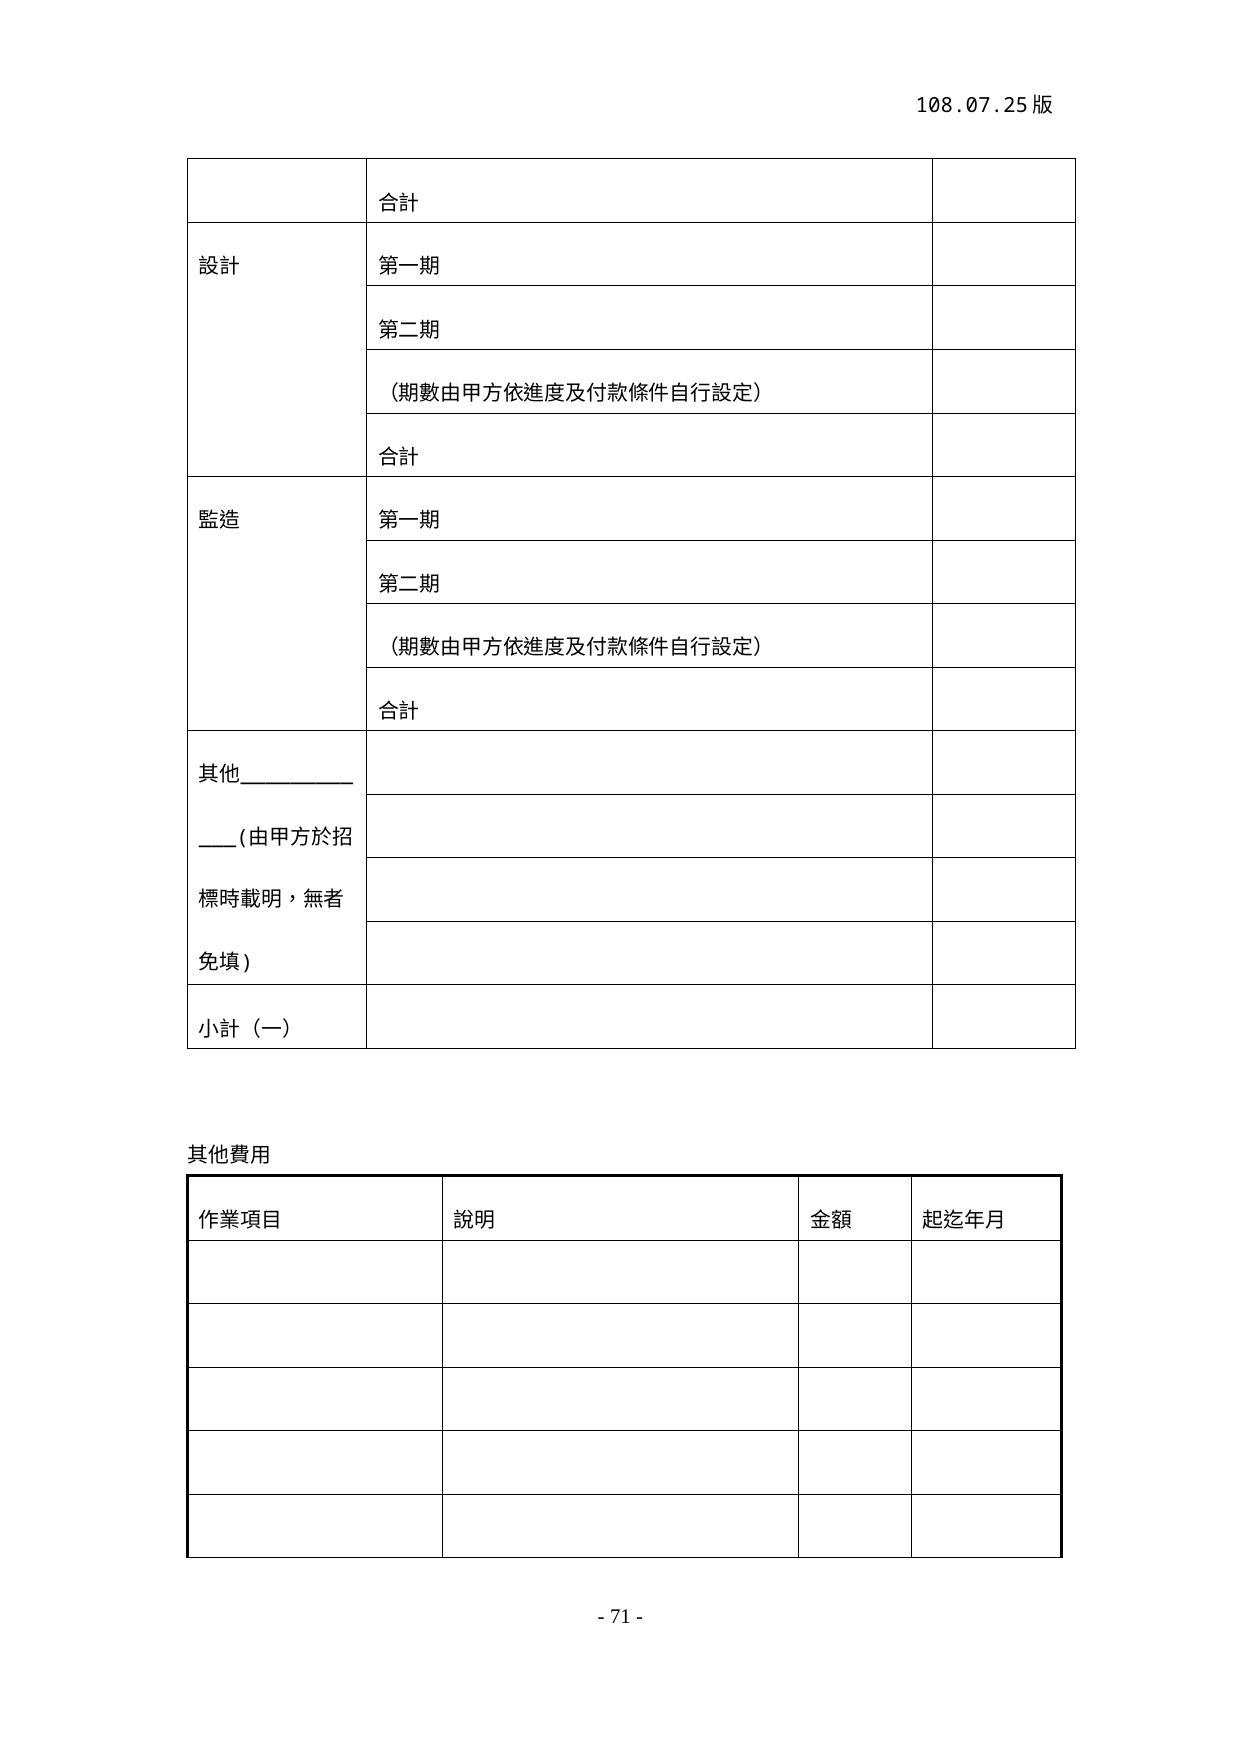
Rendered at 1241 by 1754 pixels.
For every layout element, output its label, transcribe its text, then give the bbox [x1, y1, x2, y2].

table_cell [933, 223, 1075, 285]
table_cell [933, 541, 1075, 603]
table_header 作業項目 [189, 1177, 442, 1239]
table_cell [443, 1241, 798, 1303]
table_cell [443, 1368, 798, 1430]
table_cell [188, 159, 366, 222]
table_cell 合計 [367, 159, 932, 222]
table_cell [443, 1431, 798, 1494]
table_cell [933, 985, 1075, 1048]
table_cell [799, 1495, 911, 1557]
table_cell [189, 1368, 442, 1430]
table_cell [933, 922, 1075, 984]
table_cell [933, 731, 1075, 794]
table_cell [933, 286, 1075, 349]
table_cell [933, 668, 1075, 730]
table_cell 設計 [188, 223, 366, 476]
table_cell （期數由甲方依進度及付款條件自行設定） [367, 604, 932, 667]
table_cell [933, 858, 1075, 921]
table_cell [933, 350, 1075, 412]
table_cell [799, 1241, 911, 1303]
table_cell [367, 922, 932, 984]
table_cell 小計（一） [188, 985, 366, 1048]
table_cell [912, 1241, 1060, 1303]
text 其他費用 [187, 1111, 1053, 1174]
table_cell [189, 1241, 442, 1303]
table_cell [189, 1495, 442, 1557]
table_cell [933, 414, 1075, 476]
table_cell [189, 1304, 442, 1367]
table_cell [799, 1304, 911, 1367]
table_cell 其他____________(由甲方於招標時載明，無者免填) [188, 731, 366, 984]
table_cell [933, 795, 1075, 857]
table_cell 第一期 [367, 223, 932, 285]
table_cell 監造 [188, 477, 366, 730]
table_cell [933, 477, 1075, 539]
table_cell [912, 1431, 1060, 1494]
table_cell [933, 159, 1075, 222]
table_header 說明 [443, 1177, 798, 1239]
table_header 金額 [799, 1177, 911, 1239]
table_cell [912, 1368, 1060, 1430]
table_cell [189, 1431, 442, 1494]
table_cell [912, 1304, 1060, 1367]
table_cell [367, 795, 932, 857]
table_cell [799, 1431, 911, 1494]
table_cell 第一期 [367, 477, 932, 539]
table_cell [367, 985, 932, 1048]
table_cell （期數由甲方依進度及付款條件自行設定） [367, 350, 932, 412]
table_cell 合計 [367, 414, 932, 476]
table_cell [933, 604, 1075, 667]
table_cell [912, 1495, 1060, 1557]
table_cell 第二期 [367, 286, 932, 349]
table_cell [443, 1495, 798, 1557]
table_header 起迄年月 [912, 1177, 1060, 1239]
table_cell 合計 [367, 668, 932, 730]
table_cell [443, 1304, 798, 1367]
table_cell [367, 731, 932, 794]
table_cell 第二期 [367, 541, 932, 603]
table_cell [367, 858, 932, 921]
table_cell [799, 1368, 911, 1430]
